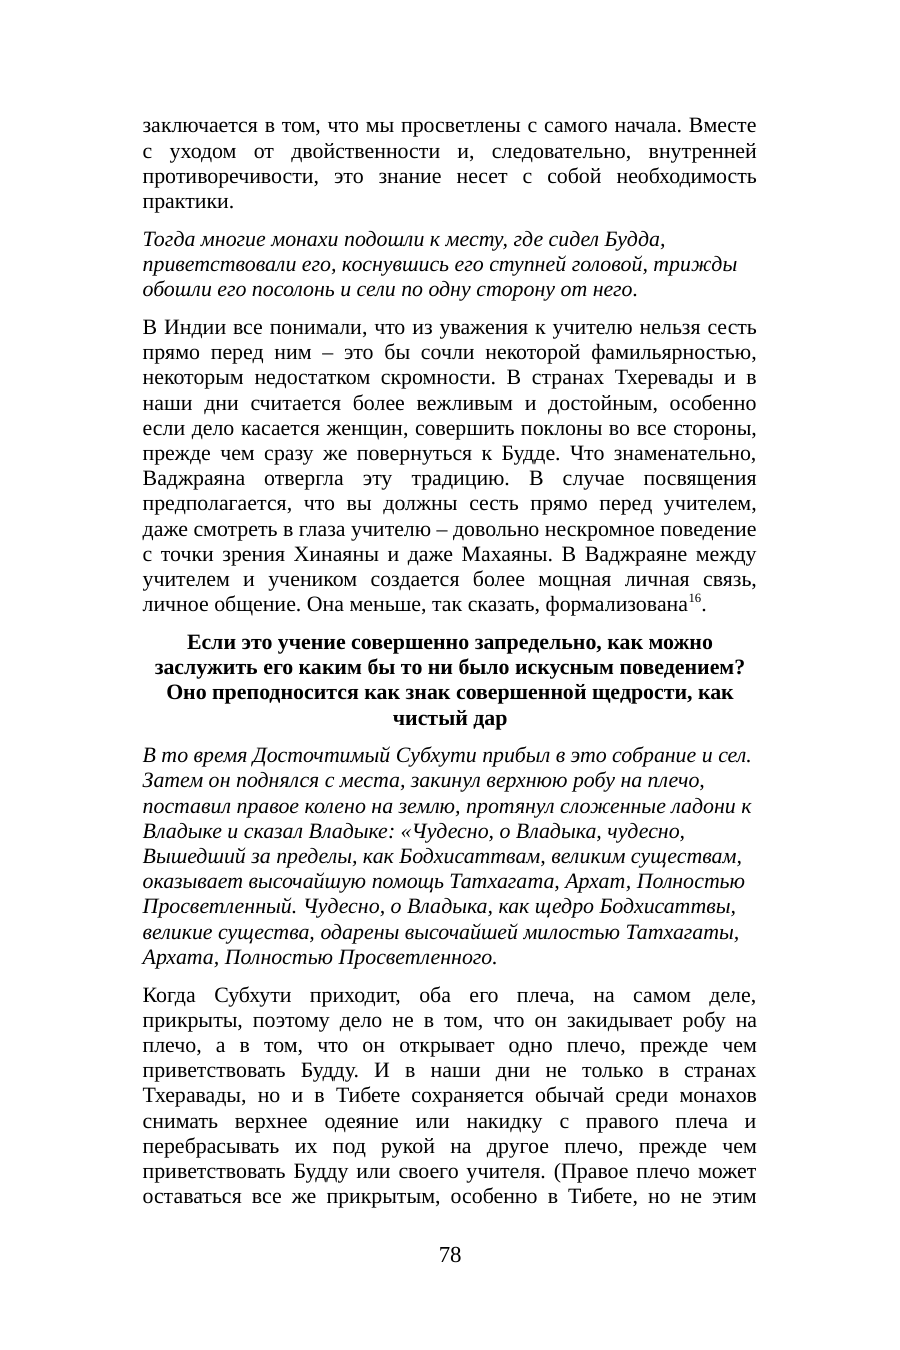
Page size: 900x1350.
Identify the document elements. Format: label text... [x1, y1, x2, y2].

text Тогда многие монахи подошли к месту, где сидел Будда, приветствовали его, коснувшись его ступней головой, трижды обошли его посолонь и сели по одну сторону от него. [142, 226, 757, 301]
text заключается в том, что мы просветлены с самого начала. Вместе с уходом от двойственности и, следовательно, внутренней противоречивости, это знание несет с собой необходимость практики. [142, 112, 757, 213]
text В то время Досточтимый Субхути прибыл в это собрание и сел. Затем он поднялся с места, закинул верхнюю робу на плечо, поставил правое колено на землю, протянул сложенные ладони к Владыке и сказал Владыке: «Чудесно, о Владыка, чудесно, Вышедший за пределы, как Бодхисаттвам, великим существам, оказывает высочайшую помощь Татхагата, Архат, Полностью Просветленный. Чудесно, о Владыка, как щедро Бодхисаттвы, великие существа, одарены высочайшей милостью Татхагаты, Архата, Полностью Просветленного. [142, 742, 757, 969]
text В Индии все понимали, что из уважения к учителю нельзя сесть прямо перед ним – это бы сочли некоторой фамильярностью, некоторым недостатком скромности. В странах Тхеревады и в наши дни считается более вежливым и достойным, особенно если дело касается женщин, совершить поклоны во все стороны, прежде чем сразу же повернуться к Будде. Что знаменательно, Ваджраяна отвергла эту традицию. В случае посвящения предполагается, что вы должны сесть прямо перед учителем, даже смотреть в глаза учителю – довольно нескромное поведение с точки зрения Хинаяны и даже Махаяны. В Ваджраяне между учителем и учеником создается более мощная личная связь, личное общение. Она меньше, так сказать, формализована16. [142, 314, 757, 616]
text Когда Субхути приходит, оба его плеча, на самом деле, прикрыты, поэтому дело не в том, что он закидывает робу на плечо, а в том, что он открывает одно плечо, прежде чем приветствовать Будду. И в наши дни не только в странах Тхеравады, но и в Тибете сохраняется обычай среди монахов снимать верхнее одеяние или накидку с правого плеча и перебрасывать их под рукой на другое плечо, прежде чем приветствовать Будду или своего учителя. (Правое плечо может оставаться все же прикрытым, особенно в Тибете, но не этим [142, 982, 757, 1208]
text Если это учение совершенно запредельно, как можно заслужить его каким бы то ни было искусным поведением? Оно преподносится как знак совершенной щедрости, как чистый дар [142, 629, 757, 730]
